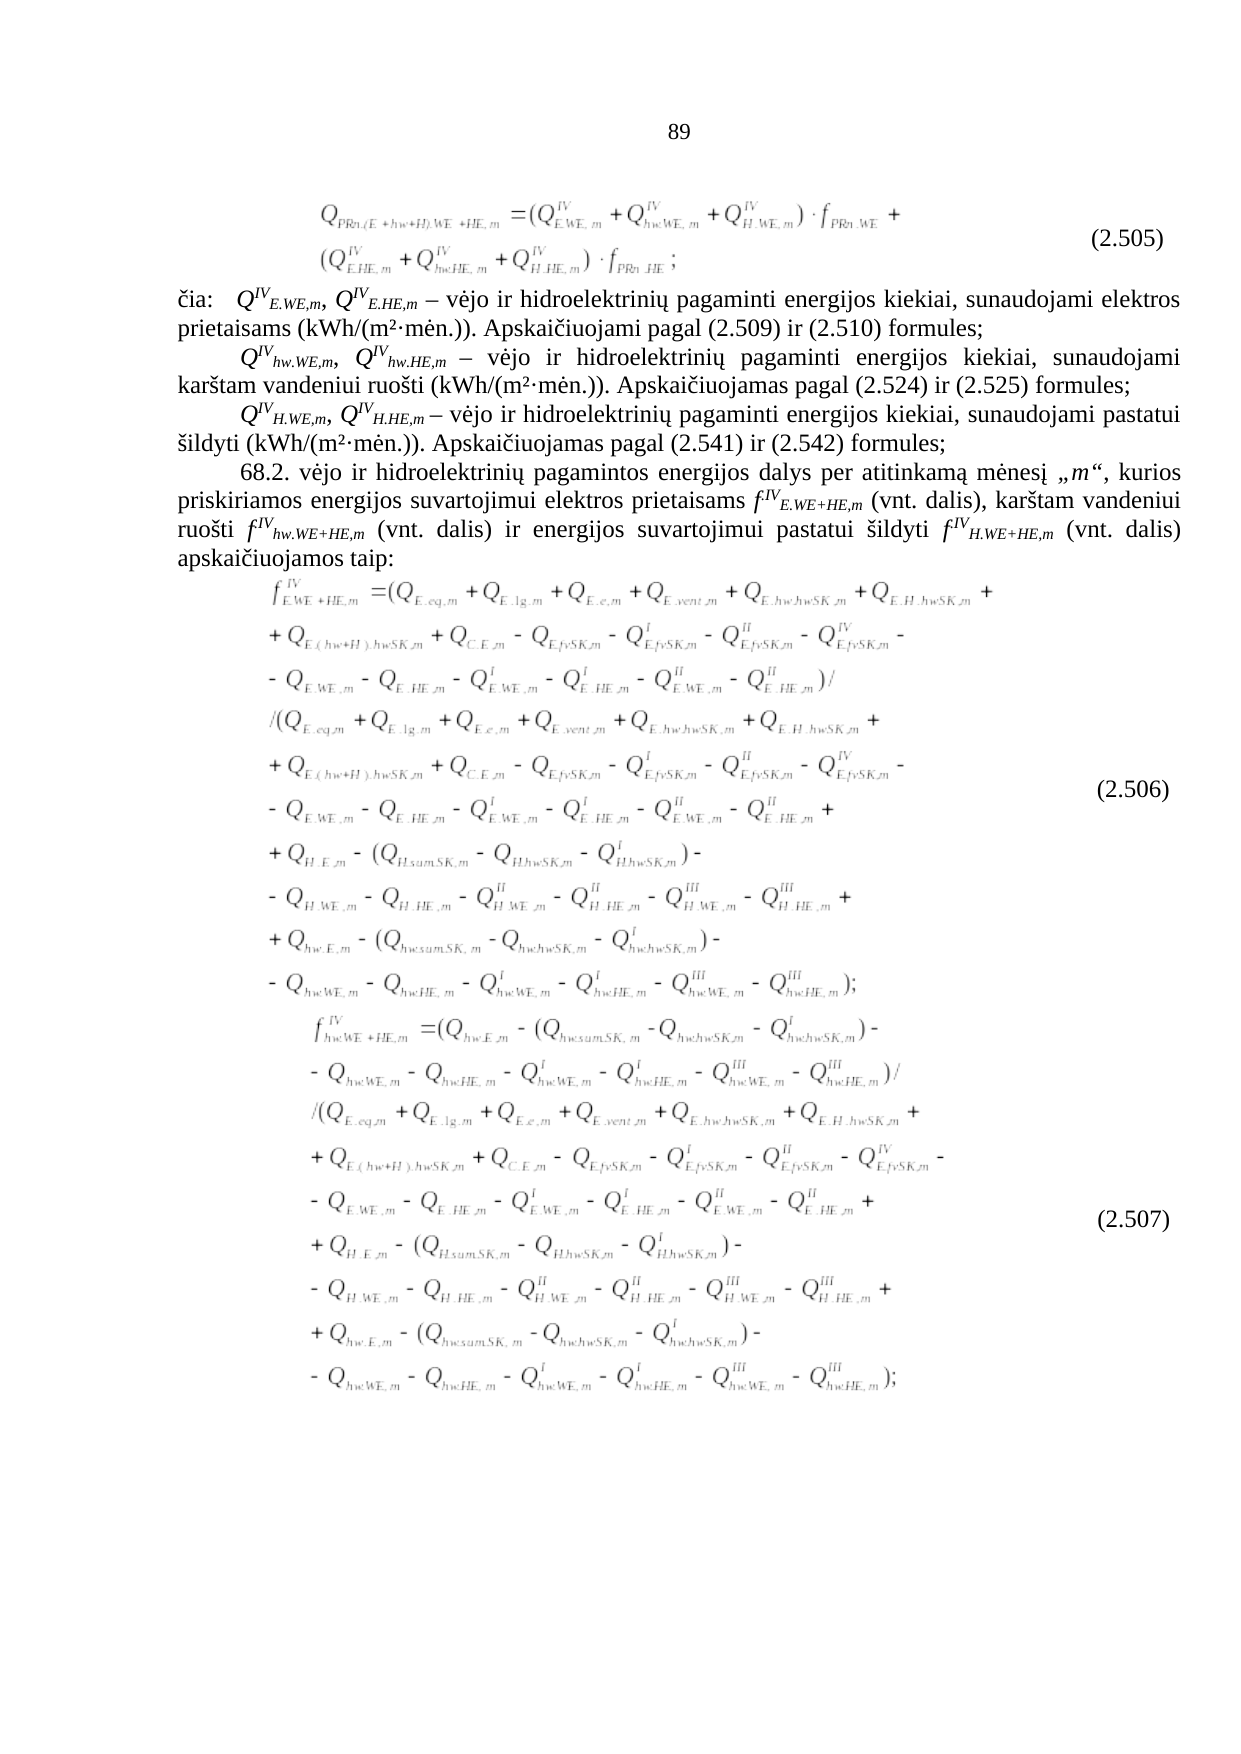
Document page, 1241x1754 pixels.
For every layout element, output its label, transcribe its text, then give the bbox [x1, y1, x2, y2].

table_header [177, 196, 1046, 284]
table_header (2.505) [1046, 196, 1181, 284]
table_header [177, 572, 1085, 1009]
table_cell (2.507) [1085, 1009, 1181, 1433]
text QIVhw.WE,m, QIVhw.HE,m – vėjo ir hidroelektrinių pagaminti energijos kiekiai, sunaudojami karštam vandeniui ruošti (kWh/(m²·mėn.)). Apskaičiuojamas pagal (2.524) ir (2.525) formules; [177, 342, 1181, 399]
text čia: QIVE.WE,m, QIVE.HE,m – vėjo ir hidroelektrinių pagaminti energijos kiekiai, sunaudojami elektros prietaisams (kWh/(m²·mėn.)). Apskaičiuojami pagal (2.509) ir (2.510) formules; [177, 284, 1181, 342]
text QIVH.WE,m, QIVH.HE,m – vėjo ir hidroelektrinių pagaminti energijos kiekiai, sunaudojami pastatui šildyti (kWh/(m²·mėn.)). Apskaičiuojamas pagal (2.541) ir (2.542) formules; [177, 399, 1181, 457]
table_header (2.506) [1085, 572, 1181, 1009]
text 68.2. vėjo ir hidroelektrinių pagamintos energijos dalys per atitinkamą mėnesį „m“, kurios priskiriamos energijos suvartojimui elektros prietaisams f.IVE.WE+HE,m (vnt. dalis), karštam vandeniui ruošti f.IVhw.WE+HE,m (vnt. dalis) ir energijos suvartojimui pastatui šildyti f.IVH.WE+HE,m (vnt. dalis) apskaičiuojamos taip: [177, 457, 1181, 572]
table_cell [177, 1009, 1085, 1433]
